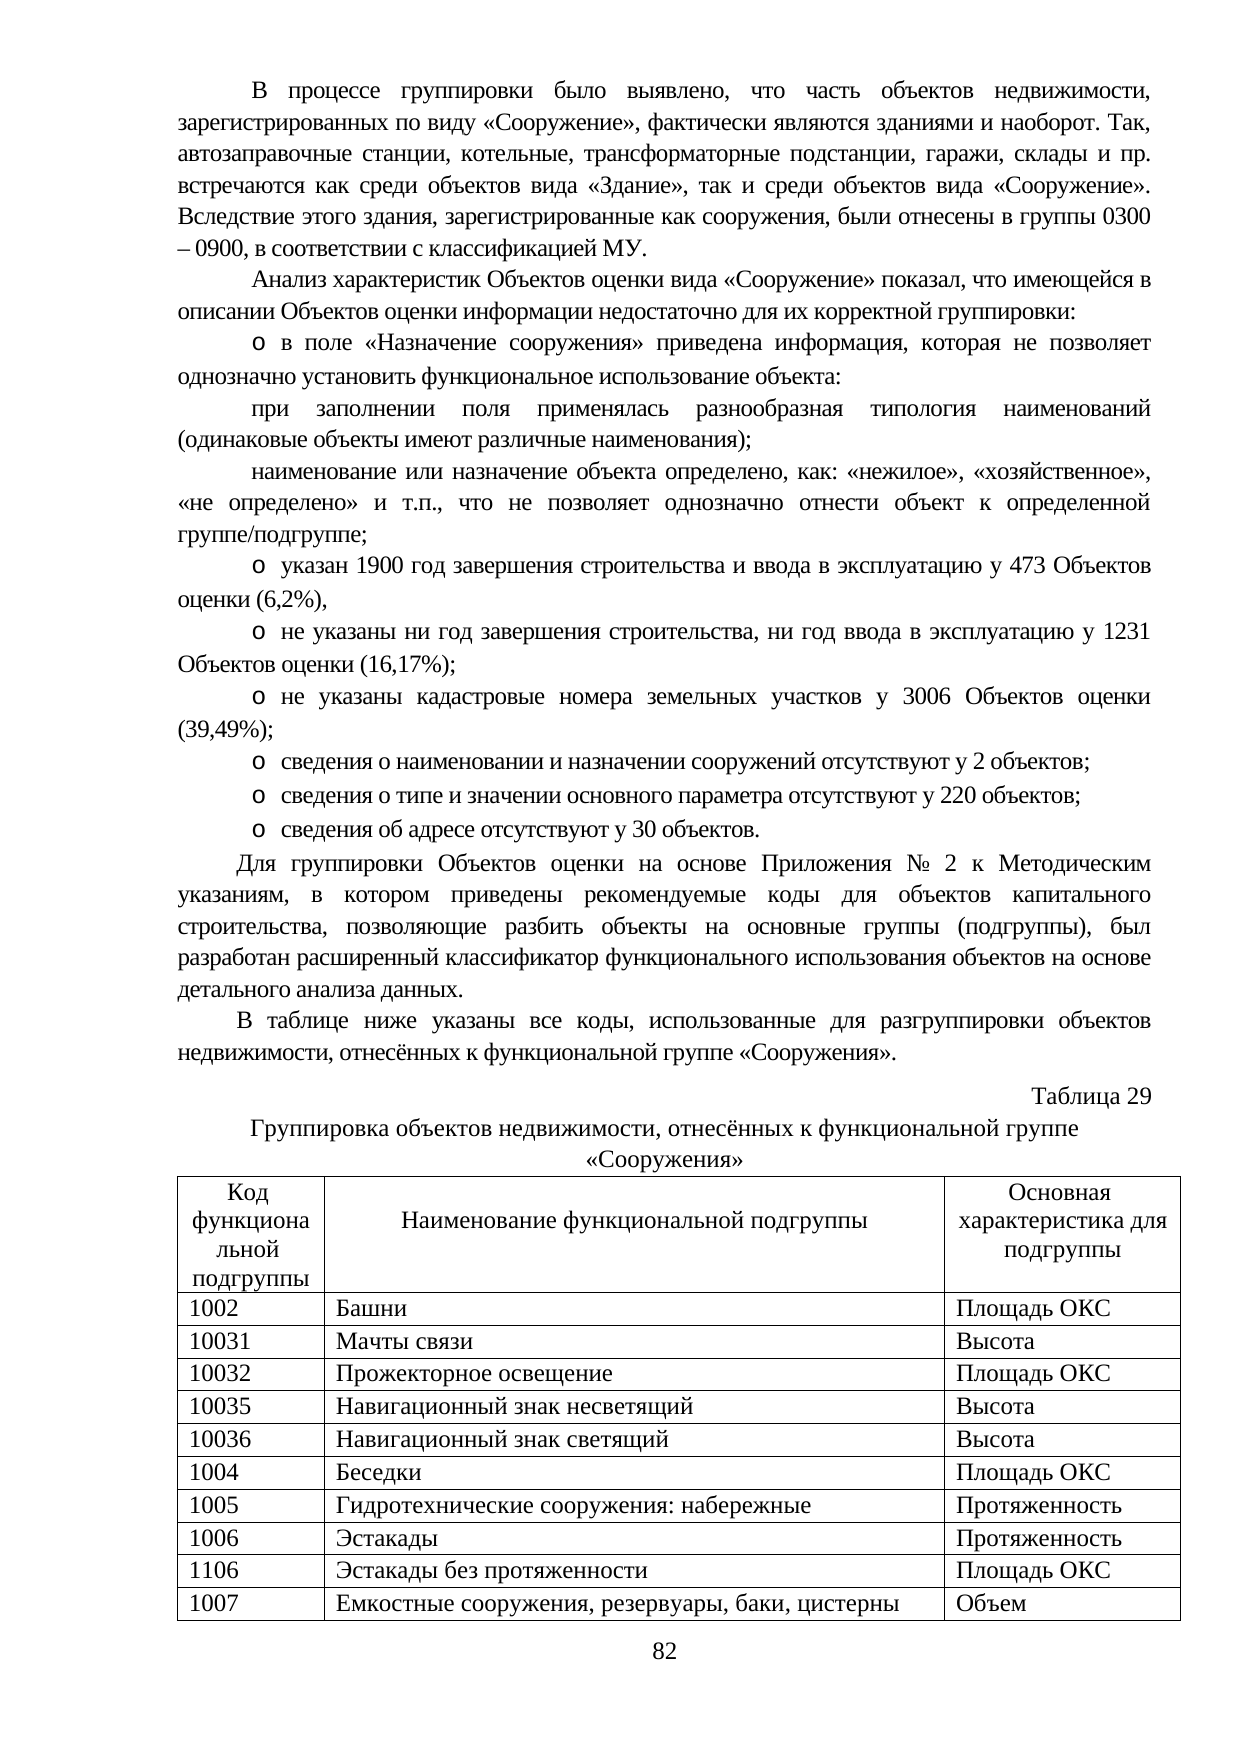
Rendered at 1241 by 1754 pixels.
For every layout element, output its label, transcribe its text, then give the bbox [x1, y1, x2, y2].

list сведения о типе и значении основного параметра отсутствуют у 220 объектов; [177, 780, 1152, 811]
table_cell 1007 [178, 1588, 324, 1620]
table_cell Эстакады [325, 1523, 944, 1554]
table_cell 10031 [178, 1326, 324, 1357]
table_cell Протяженность [945, 1523, 1180, 1554]
list не указаны кадастровые номера земельных участков у 3006 Объектов оценки (39,49%); [177, 681, 1152, 743]
table_cell Высота [945, 1391, 1180, 1423]
text наименование или назначение объекта определено, как: «нежилое», «хозяйственное», «не определено» и т.п., что не позволяет однозначно отнести объект к определенной группе/подгруппе; [177, 456, 1152, 548]
list сведения об адресе отсутствуют у 30 объектов. [177, 814, 1152, 845]
list в поле «Назначение сооружения» приведена информация, которая не позволяет однозначно установить функциональное использование объекта: [177, 327, 1152, 390]
table_cell 10035 [178, 1391, 324, 1423]
table_cell Навигационный знак светящий [325, 1424, 944, 1456]
table_cell 1004 [178, 1457, 324, 1489]
table_cell Беседки [325, 1457, 944, 1489]
table_cell Емкостные сооружения, резервуары, баки, цистерны [325, 1588, 944, 1620]
text при заполнении поля применялась разнообразная типология наименований (одинаковые объекты имеют различные наименования); [177, 393, 1152, 453]
table_header Код функциональной подгруппы [178, 1177, 324, 1292]
table_cell Площадь ОКС [945, 1457, 1180, 1489]
list указан 1900 год завершения строительства и ввода в эксплуатацию у 473 Объектов оценки (6,2%), [177, 551, 1152, 613]
text В процессе группировки было выявлено, что часть объектов недвижимости, зарегистрированных по виду «Сооружение», фактически являются зданиями и наоборот. Так, автозаправочные станции, котельные, трансформаторные подстанции, гаражи, склады и пр. встречаются как среди объектов вида «Здание», так и среди объектов вида «Сооружение». Вследствие этого здания, зарегистрированные как сооружения, были отнесены в группы 0300 – 0900, в соответствии с классификацией МУ. [177, 75, 1152, 262]
table_header Наименование функциональной подгруппы [325, 1177, 944, 1292]
table_cell Башни [325, 1293, 944, 1325]
list не указаны ни год завершения строительства, ни год ввода в эксплуатацию у 1231 Объектов оценки (16,17%); [177, 616, 1152, 678]
table_cell Объем [945, 1588, 1180, 1620]
table_cell Площадь ОКС [945, 1555, 1180, 1587]
table_cell 1006 [178, 1523, 324, 1554]
table_header Основная характеристика для подгруппы [945, 1177, 1180, 1292]
list сведения о наименовании и назначении сооружений отсутствуют у 2 объектов; [177, 746, 1152, 777]
table_cell Прожекторное освещение [325, 1359, 944, 1390]
table_cell 1002 [178, 1293, 324, 1325]
table_cell Мачты связи [325, 1326, 944, 1357]
table_cell Эстакады без протяженности [325, 1555, 944, 1587]
table_cell Гидротехнические сооружения: набережные [325, 1490, 944, 1522]
table_cell 10036 [178, 1424, 324, 1456]
table_cell Навигационный знак несветящий [325, 1391, 944, 1423]
table_cell 10032 [178, 1359, 324, 1390]
text Таблица 29 [177, 1081, 1152, 1110]
table_cell 1005 [178, 1490, 324, 1522]
table_cell Высота [945, 1424, 1180, 1456]
table_cell 1106 [178, 1555, 324, 1587]
table_cell Площадь ОКС [945, 1359, 1180, 1390]
table_cell Высота [945, 1326, 1180, 1357]
text Для группировки Объектов оценки на основе Приложения № 2 к Методическим указаниям, в котором приведены рекомендуемые коды для объектов капитального строительства, позволяющие разбить объекты на основные группы (подгруппы), был разработан расширенный классификатор функционального использования объектов на основе детального анализа данных. [177, 848, 1152, 1003]
text Группировка объектов недвижимости, отнесённых к функциональной группе «Сооружения» [177, 1113, 1152, 1173]
table_cell Площадь ОКС [945, 1293, 1180, 1325]
text Анализ характеристик Объектов оценки вида «Сооружение» показал, что имеющейся в описании Объектов оценки информации недостаточно для их корректной группировки: [177, 264, 1152, 325]
text В таблице ниже указаны все коды, использованные для разгруппировки объектов недвижимости, отнесённых к функциональной группе «Сооружения». [177, 1006, 1152, 1066]
table_cell Протяженность [945, 1490, 1180, 1522]
